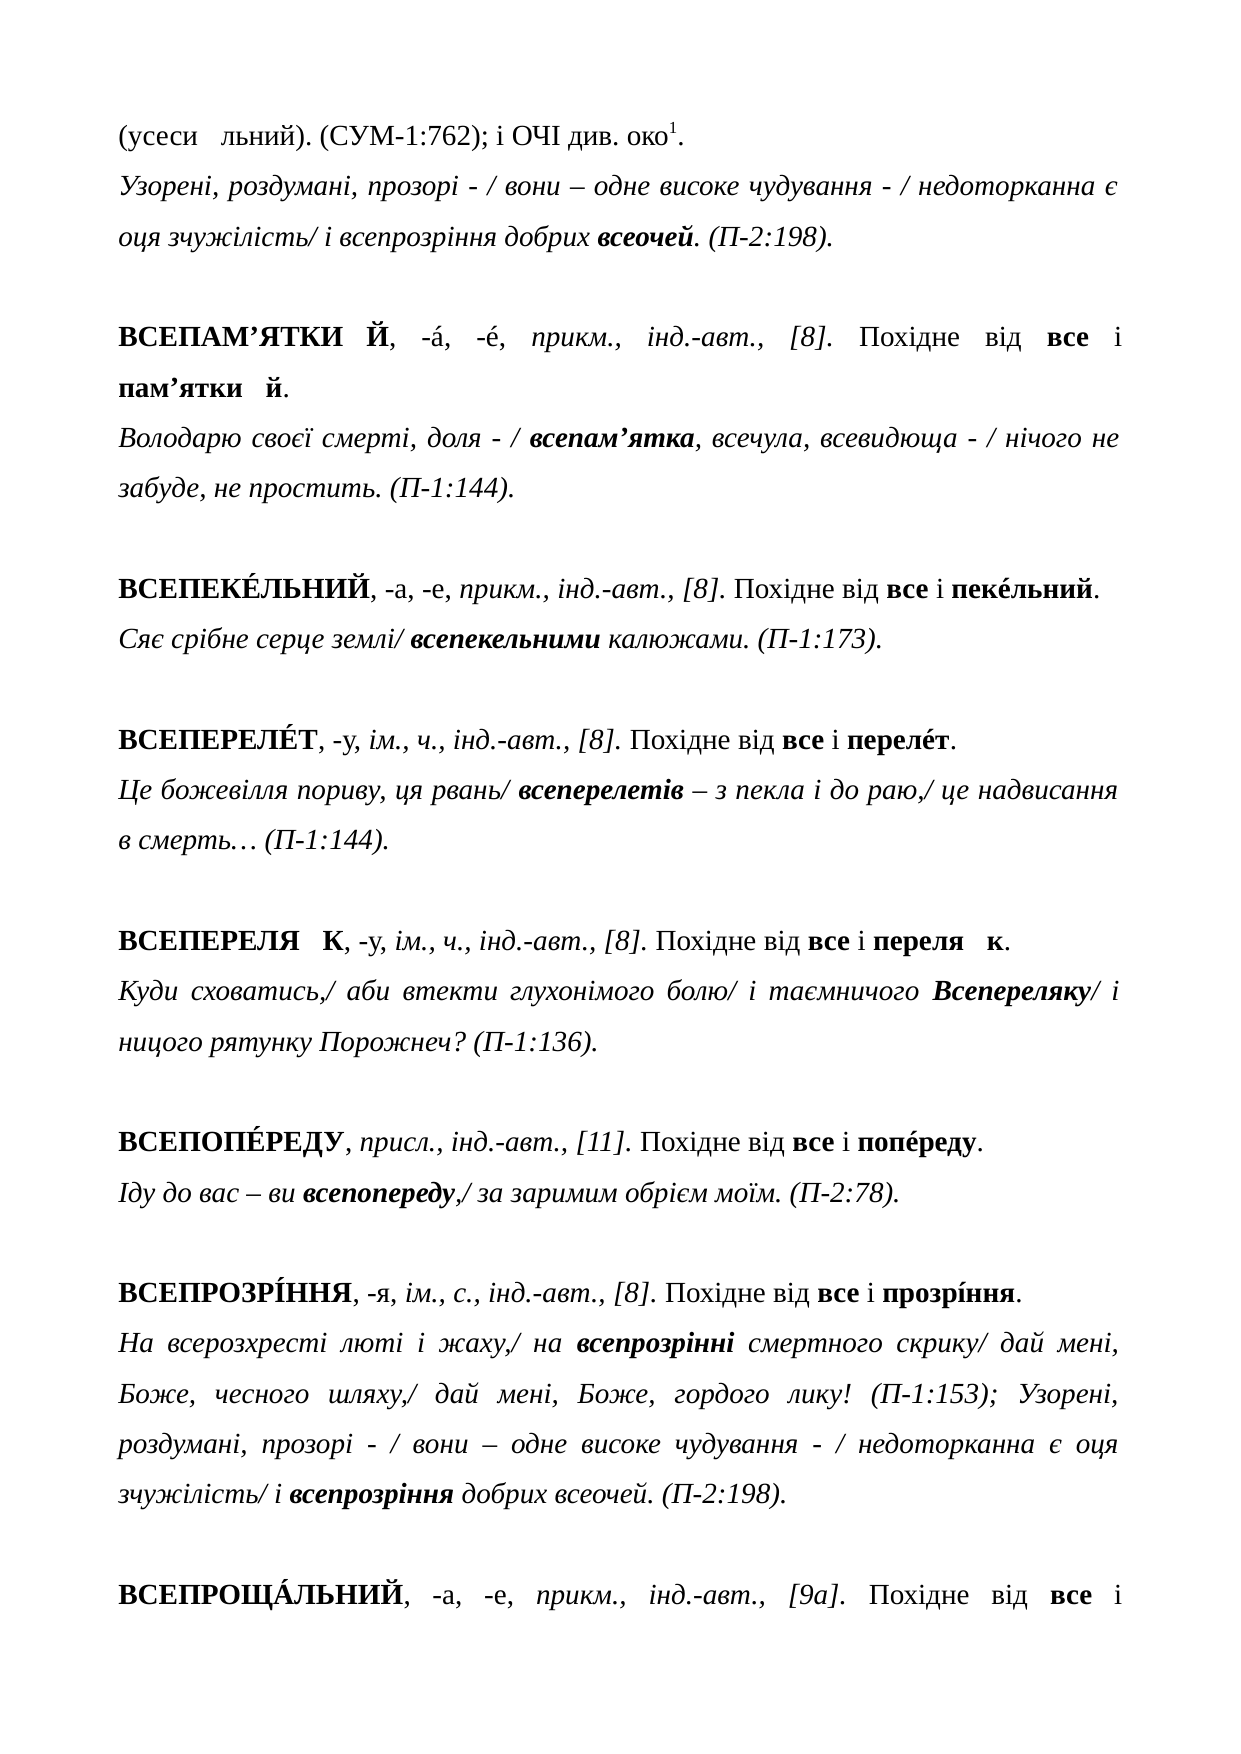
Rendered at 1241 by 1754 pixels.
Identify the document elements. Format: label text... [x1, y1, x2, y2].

text На всерозхресті люті і жаху,/ на всепрозрінні смертного скрику/ дай мені, Боже, чесного шляху,/ дай мені, Боже, гордого лику! (П-1:153); Узорені, роздумані, прозорі - / вони – одне високе чудування - / недоторканна є оця зчужілість/ і всепрозріння добрих всеочей. (П-2:198). [118, 1326, 1122, 1510]
text Всепопéреду, присл., інд.-авт., [11]. Похідне від все і попéреду. [118, 1124, 1122, 1158]
text Це божевілля пориву, ця рвань/ всеперелетів – з пекла і до раю,/ це надвисання в смерть… (П-1:144). [118, 772, 1122, 856]
text Всепекéльний, -а, -е, прикм., інд.-авт., [8]. Похідне від все і пекéльний. [118, 571, 1122, 604]
text Іду до вас – ви всепопереду,/ за заримим обрієм моїм. (П-2:78). [118, 1175, 1122, 1208]
text Володарю своєї смерті, доля - / всепам’ятка, всечула, всевидюща - / нічого не забуде, не простить. (П-1:144). [118, 420, 1122, 504]
text Всеперелéт, -у, ім., ч., інд.-авт., [8]. Похідне від все і перелéт. [118, 722, 1122, 755]
text Узорені, роздумані, прозорі - / вони – одне високе чудування - / недоторканна є оця зчужілість/ і всепрозріння добрих всеочей. (П-2:198). [118, 168, 1122, 252]
text Всепрозрíння, -я, ім., с., інд.-авт., [8]. Похідне від все і прозрíння. [118, 1275, 1122, 1309]
text Сяє срібне серце землі/ всепекельними калюжами. (П-1:173). [118, 621, 1122, 655]
text Куди сховатись,/ аби втекти глухонімого болю/ і таємничого Всепереляку/ і ницого рятунку Порожнеч? (П-1:136). [118, 973, 1122, 1057]
text Всепереляк, -у, ім., ч., інд.-авт., [8]. Похідне від все і переляк. [118, 923, 1122, 957]
text Всепам’яткий, -á, -é, прикм., інд.-авт., [8]. Похідне від все і пам’яткий. [118, 319, 1122, 403]
text Всепрощáльний, -а, -е, прикм., інд.-авт., [9а]. Похідне від все і [118, 1577, 1122, 1611]
text (усесильний). (СУМ-1:762); і ОЧІ див. око1. [118, 118, 1122, 152]
